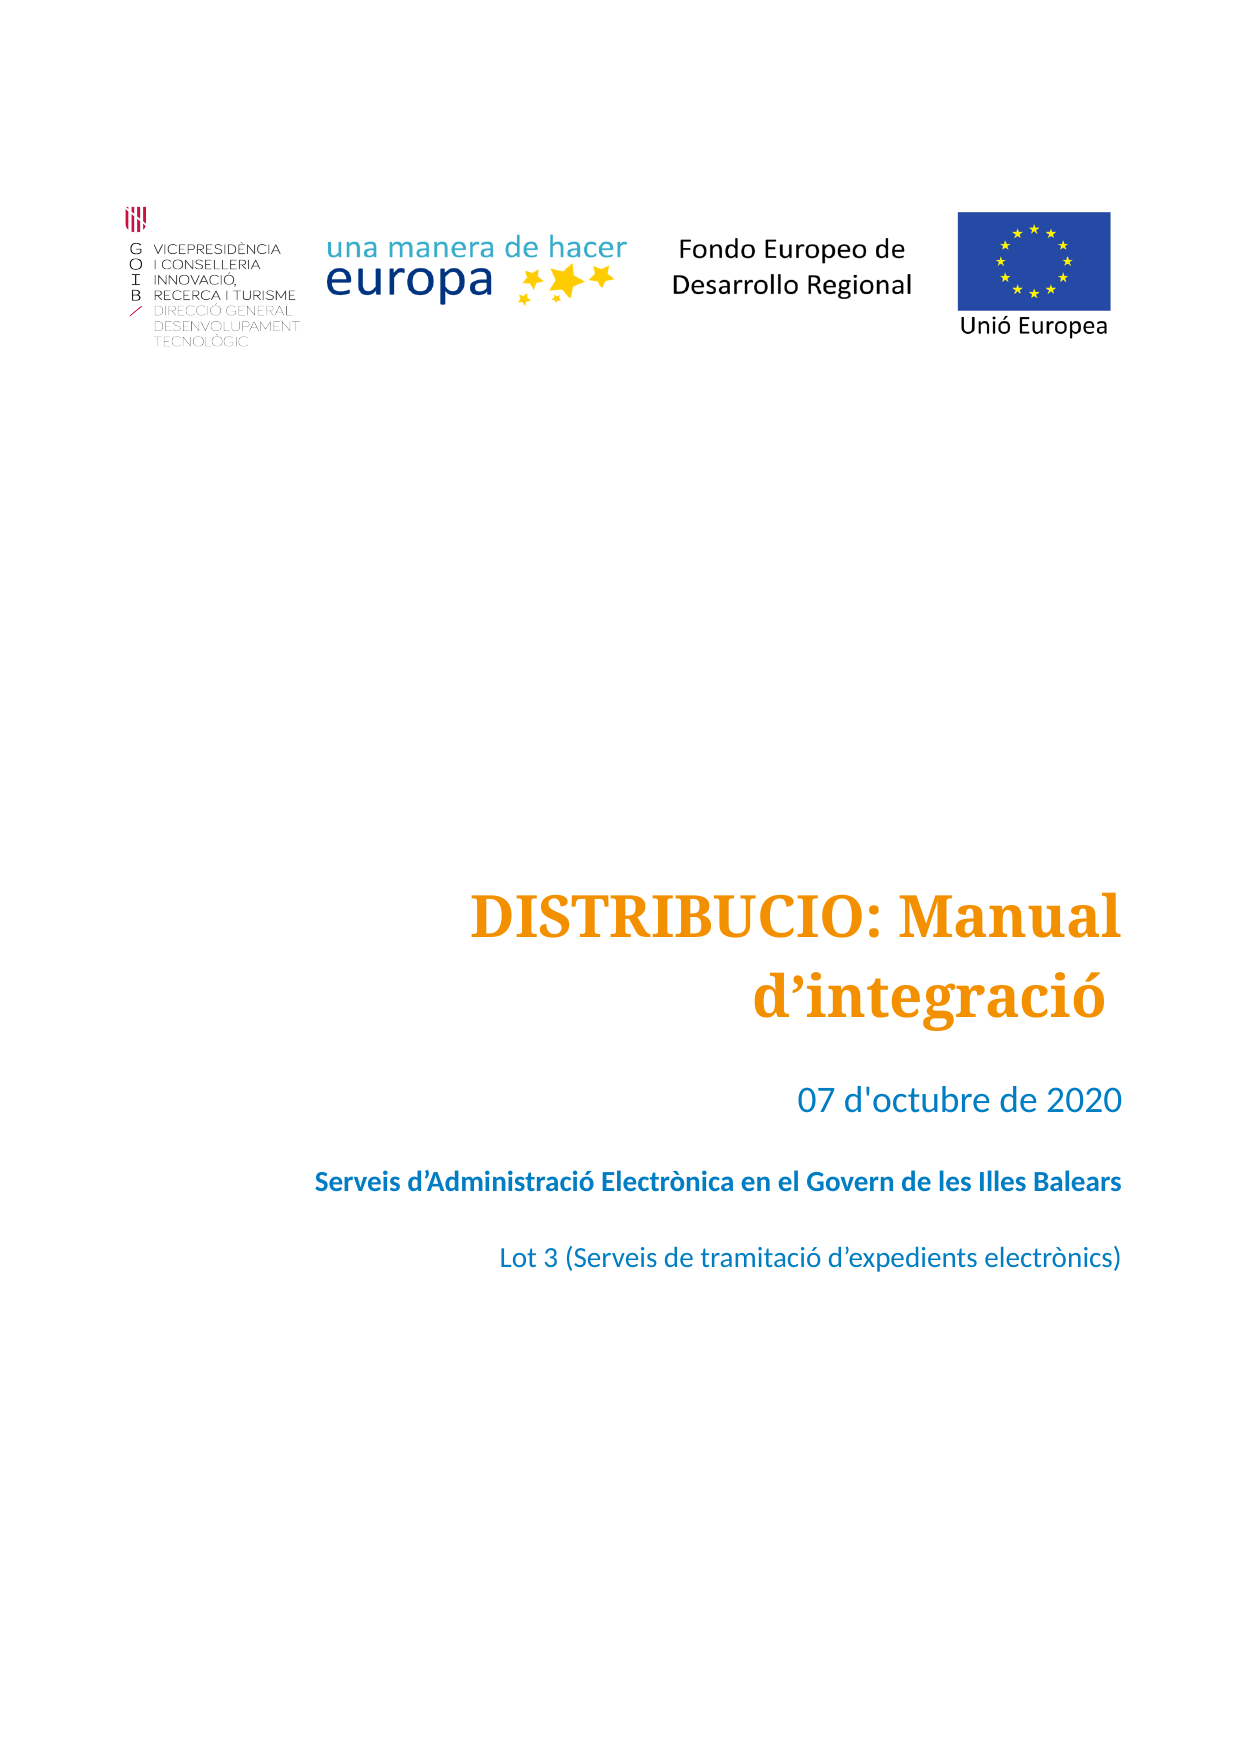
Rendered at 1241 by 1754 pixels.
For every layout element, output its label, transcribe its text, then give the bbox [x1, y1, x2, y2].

text Serveis d’Administració Electrònica en el Govern de les Illes Balears [118, 1163, 1122, 1198]
picture [321, 202, 1122, 352]
text Lot 3 (Serveis de tramitació d’expedients electrònics) [118, 1239, 1122, 1275]
text DISTRIBUCIO: Manual d’integració [118, 875, 1122, 1034]
text 07 d'octubre de 2020 [118, 1076, 1122, 1121]
picture [118, 202, 308, 351]
